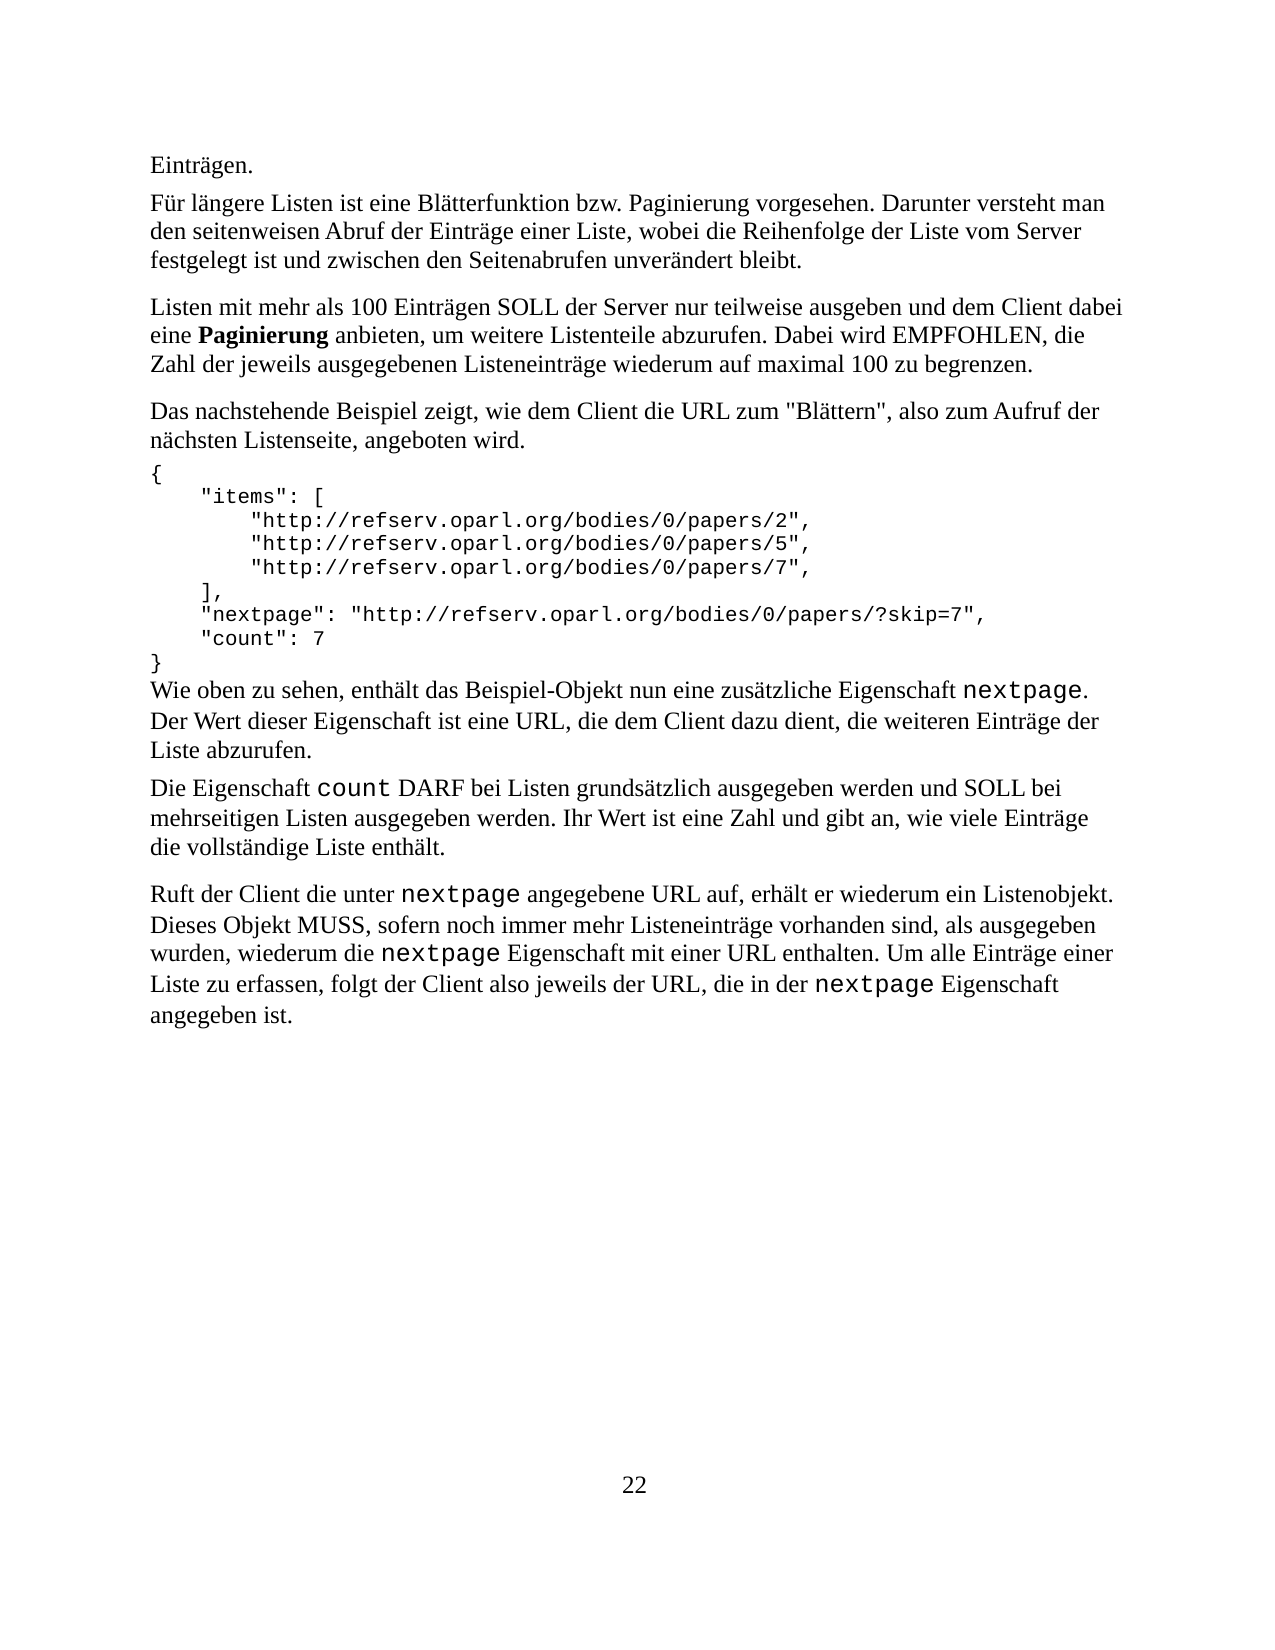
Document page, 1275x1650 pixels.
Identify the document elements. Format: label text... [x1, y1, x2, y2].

text "http://refserv.oparl.org/bodies/0/papers/2", [150, 510, 1125, 533]
text Listen mit mehr als 100 Einträgen SOLL der Server nur teilweise ausgeben und dem Client dabei eine Paginierung anbieten, um weitere Listenteile abzurufen. Dabei wird EMPFOHLEN, die Zahl der jeweils ausgegebenen Listeneinträge wiederum auf maximal 100 zu begrenzen. [150, 292, 1125, 378]
text "http://refserv.oparl.org/bodies/0/papers/5", [150, 533, 1125, 557]
text Ruft der Client die unter nextpage angegebene URL auf, erhält er wiederum ein Listenobjekt. Dieses Objekt MUSS, sofern noch immer mehr Listeneinträge vorhanden sind, als ausgegeben wurden, wiederum die nextpage Eigenschaft mit einer URL enthalten. Um alle Einträge einer Liste zu erfassen, folgt der Client also jeweils der URL, die in der nextpage Eigenschaft angegeben ist. [150, 879, 1125, 1029]
text "http://refserv.oparl.org/bodies/0/papers/7", [150, 557, 1125, 581]
text "count": 7 [150, 628, 1125, 652]
text Für längere Listen ist eine Blätterfunktion bzw. Paginierung vorgesehen. Darunter versteht man den seitenweisen Abruf der Einträge einer Liste, wobei die Reihenfolge der Liste vom Server festgelegt ist und zwischen den Seitenabrufen unverändert bleibt. [150, 188, 1125, 274]
text } [150, 652, 1125, 675]
text Die Eigenschaft count DARF bei Listen grundsätzlich ausgegeben werden und SOLL bei mehrseitigen Listen ausgegeben werden. Ihr Wert ist eine Zahl und gibt an, wie viele Einträge die vollständige Liste enthält. [150, 773, 1125, 861]
text Einträgen. [150, 150, 1125, 179]
text "nextpage": "http://refserv.oparl.org/bodies/0/papers/?skip=7", [150, 604, 1125, 628]
text "items": [ [150, 486, 1125, 510]
text { [150, 462, 1125, 486]
text Das nachstehende Beispiel zeigt, wie dem Client die URL zum "Blättern", also zum Aufruf der nächsten Listenseite, angeboten wird. [150, 396, 1125, 453]
text ], [150, 581, 1125, 604]
text Wie oben zu sehen, enthält das Beispiel-Objekt nun eine zusätzliche Eigenschaft nextpage. Der Wert dieser Eigenschaft ist eine URL, die dem Client dazu dient, die weiteren Einträge der Liste abzurufen. [150, 675, 1125, 764]
